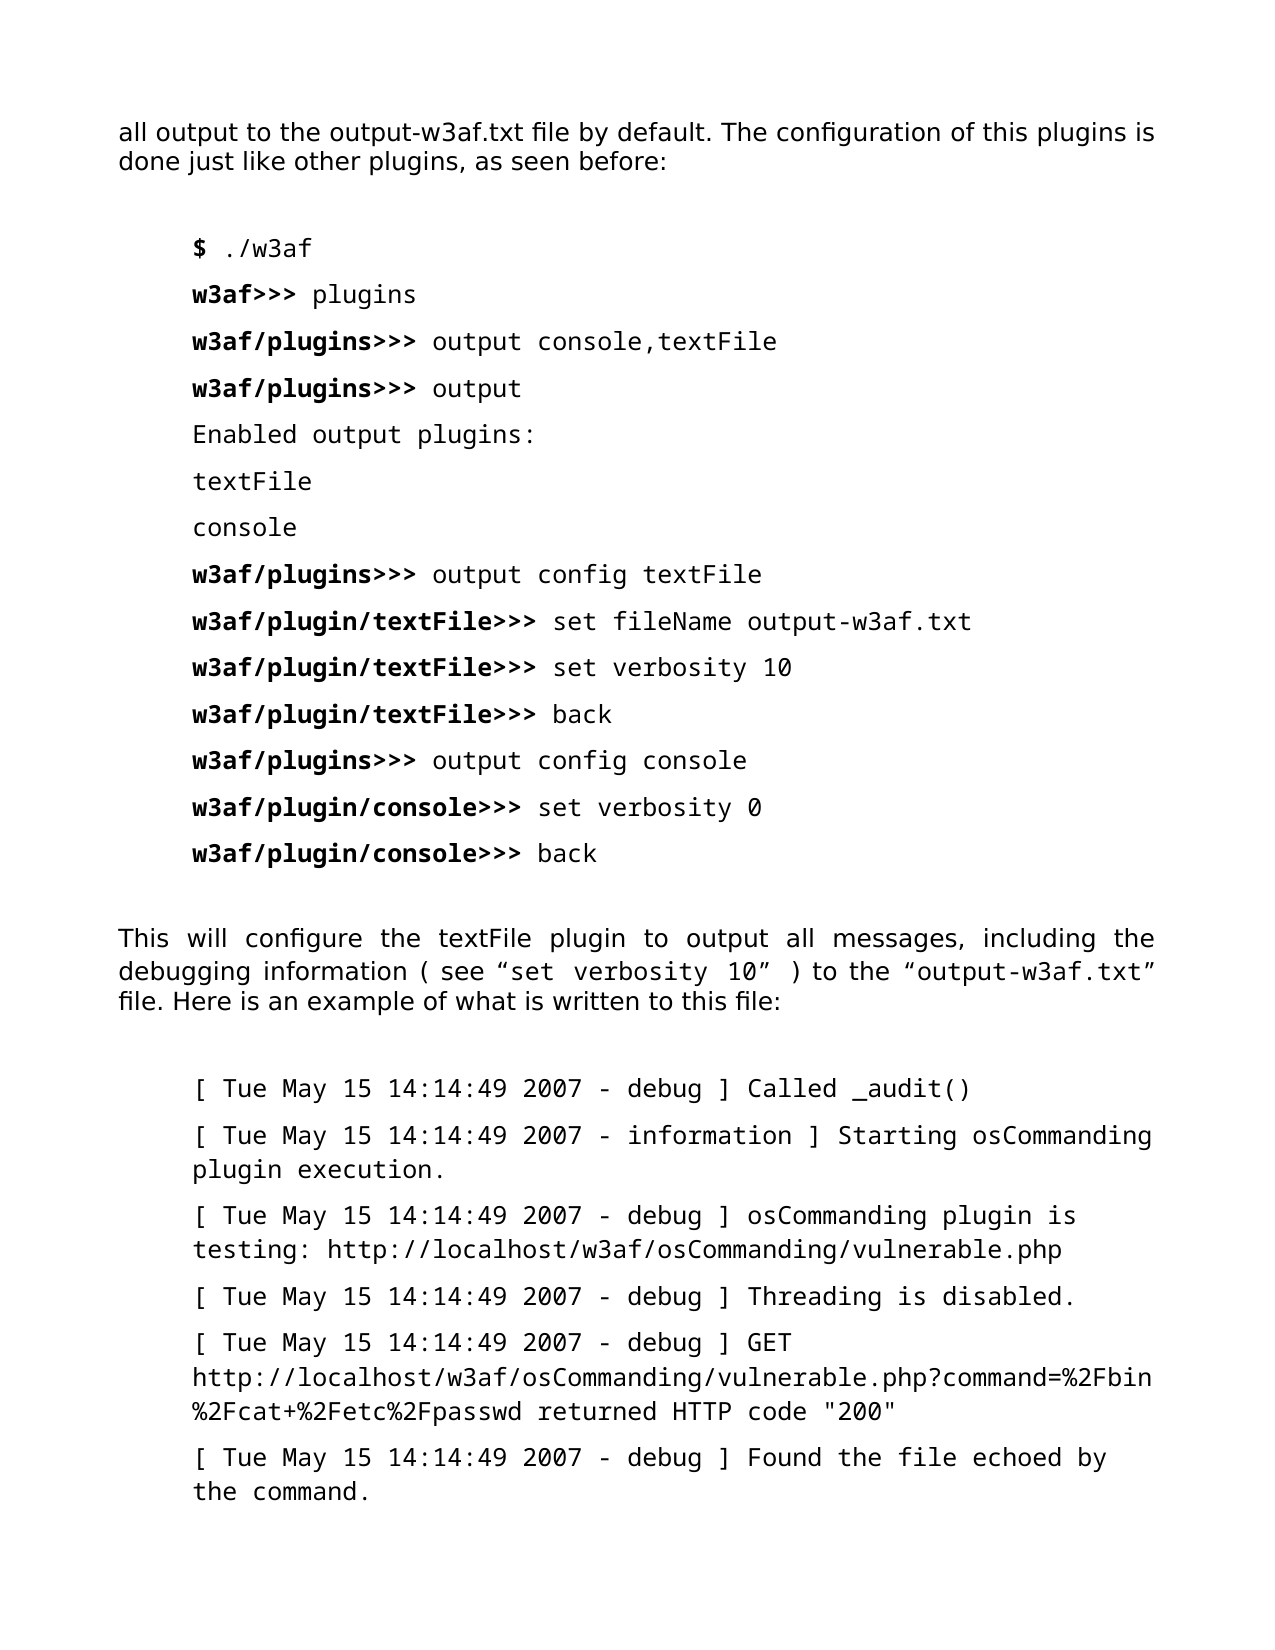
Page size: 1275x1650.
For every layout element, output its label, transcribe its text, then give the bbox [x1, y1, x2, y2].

text w3af/plugins>>> output config textFile [192, 557, 1157, 591]
text Enabled output plugins: [192, 417, 1157, 451]
text all output to the output-w3af.txt file by default. The configuration of this plugins is done just like other plugins, as seen before: [118, 118, 1157, 176]
text [ Tue May 15 14:14:49 2007 - debug ] Found the file echoed by the command. [192, 1440, 1157, 1508]
text w3af/plugins>>> output [192, 370, 1157, 404]
text This will configure the textFile plugin to output all messages, including the debugging information ( see “set verbosity 10” ) to the “output-w3af.txt” file. Here is an example of what is written to this file: [118, 924, 1157, 1017]
text [ Tue May 15 14:14:49 2007 - debug ] Threading is disabled. [192, 1278, 1157, 1313]
text w3af/plugin/textFile>>> set verbosity 10 [192, 650, 1157, 684]
text w3af/plugins>>> output config console [192, 743, 1157, 777]
text w3af/plugin/textFile>>> back [192, 696, 1157, 730]
text w3af/plugin/console>>> set verbosity 0 [192, 789, 1157, 823]
text [ Tue May 15 14:14:49 2007 - debug ] osCommanding plugin is testing: http://localhost/w3af/osCommanding/vulnerable.php [192, 1198, 1157, 1266]
text $ ./w3af [192, 231, 1157, 265]
text [ Tue May 15 14:14:49 2007 - debug ] Called _audit() [192, 1071, 1157, 1105]
text textFile [192, 463, 1157, 497]
text [ Tue May 15 14:14:49 2007 - information ] Starting osCommanding plugin execution. [192, 1117, 1157, 1185]
text w3af>>> plugins [192, 277, 1157, 311]
text console [192, 510, 1157, 544]
text w3af/plugins>>> output console,textFile [192, 324, 1157, 358]
text w3af/plugin/console>>> back [192, 836, 1157, 870]
text w3af/plugin/textFile>>> set fileName output-w3af.txt [192, 603, 1157, 637]
text [ Tue May 15 14:14:49 2007 - debug ] GET http://localhost/w3af/osCommanding/vulnerable.php?command=%2Fbin%2Fcat+%2Fetc%2Fpasswd returned HTTP code "200" [192, 1325, 1157, 1427]
